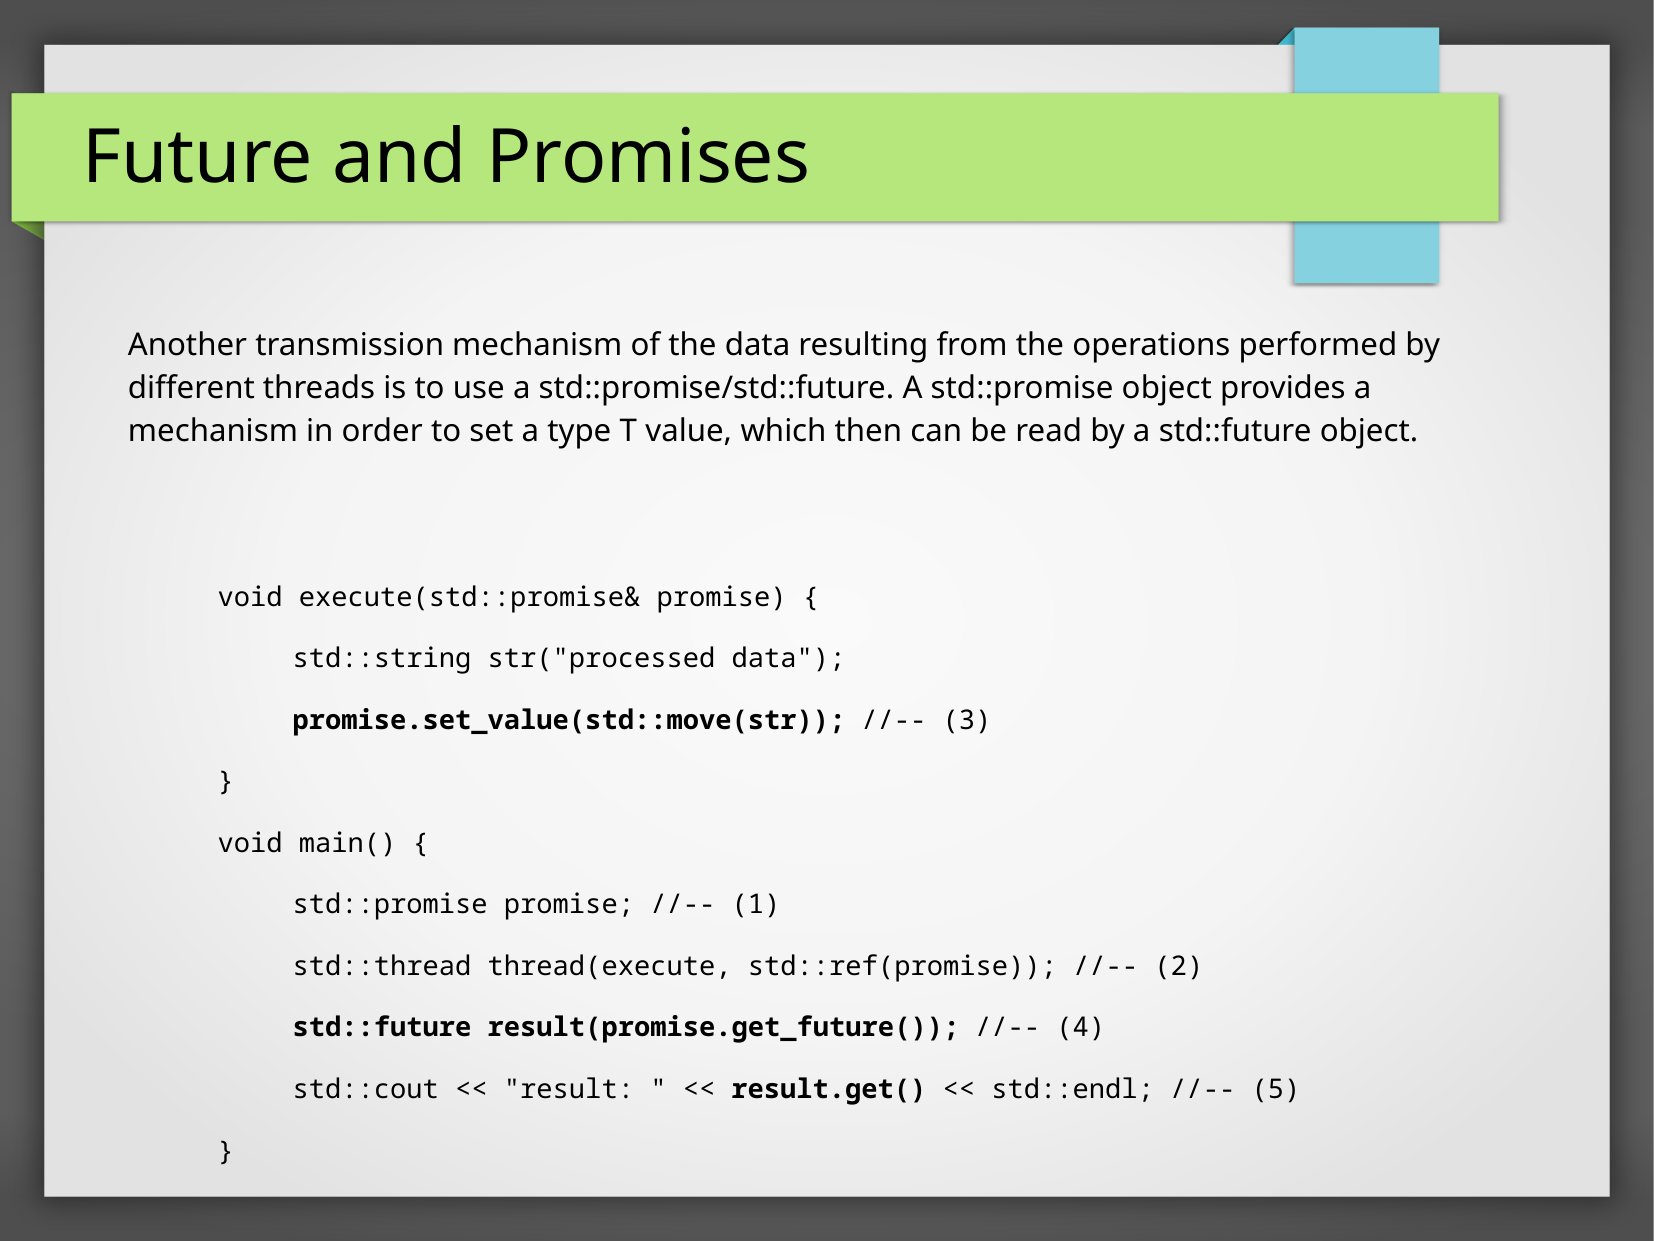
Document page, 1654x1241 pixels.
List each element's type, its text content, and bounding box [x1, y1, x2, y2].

title Future and Promises [82, 94, 1264, 213]
text_box Another transmission mechanism of the data resulting from the operations performed by different threads is to use a std::promise/std::future. A std::promise object provides a mechanism in order to set a type T value, which then can be read by a std::future object. [113, 315, 1501, 478]
picture [0, 0, 1654, 1241]
text_box void execute(std::promise& promise) { std::string str("processed data"); promise.set_value(std::move(str)); //-- (3) } void main() { std::promise promise; //-- (1) std::thread thread(execute, std::ref(promise)); //-- (2) std::future result(promise.get_future()); //-- (4) std::cout << "result: " << result.get() << std::endl; //-- (5) } [202, 570, 1441, 1081]
